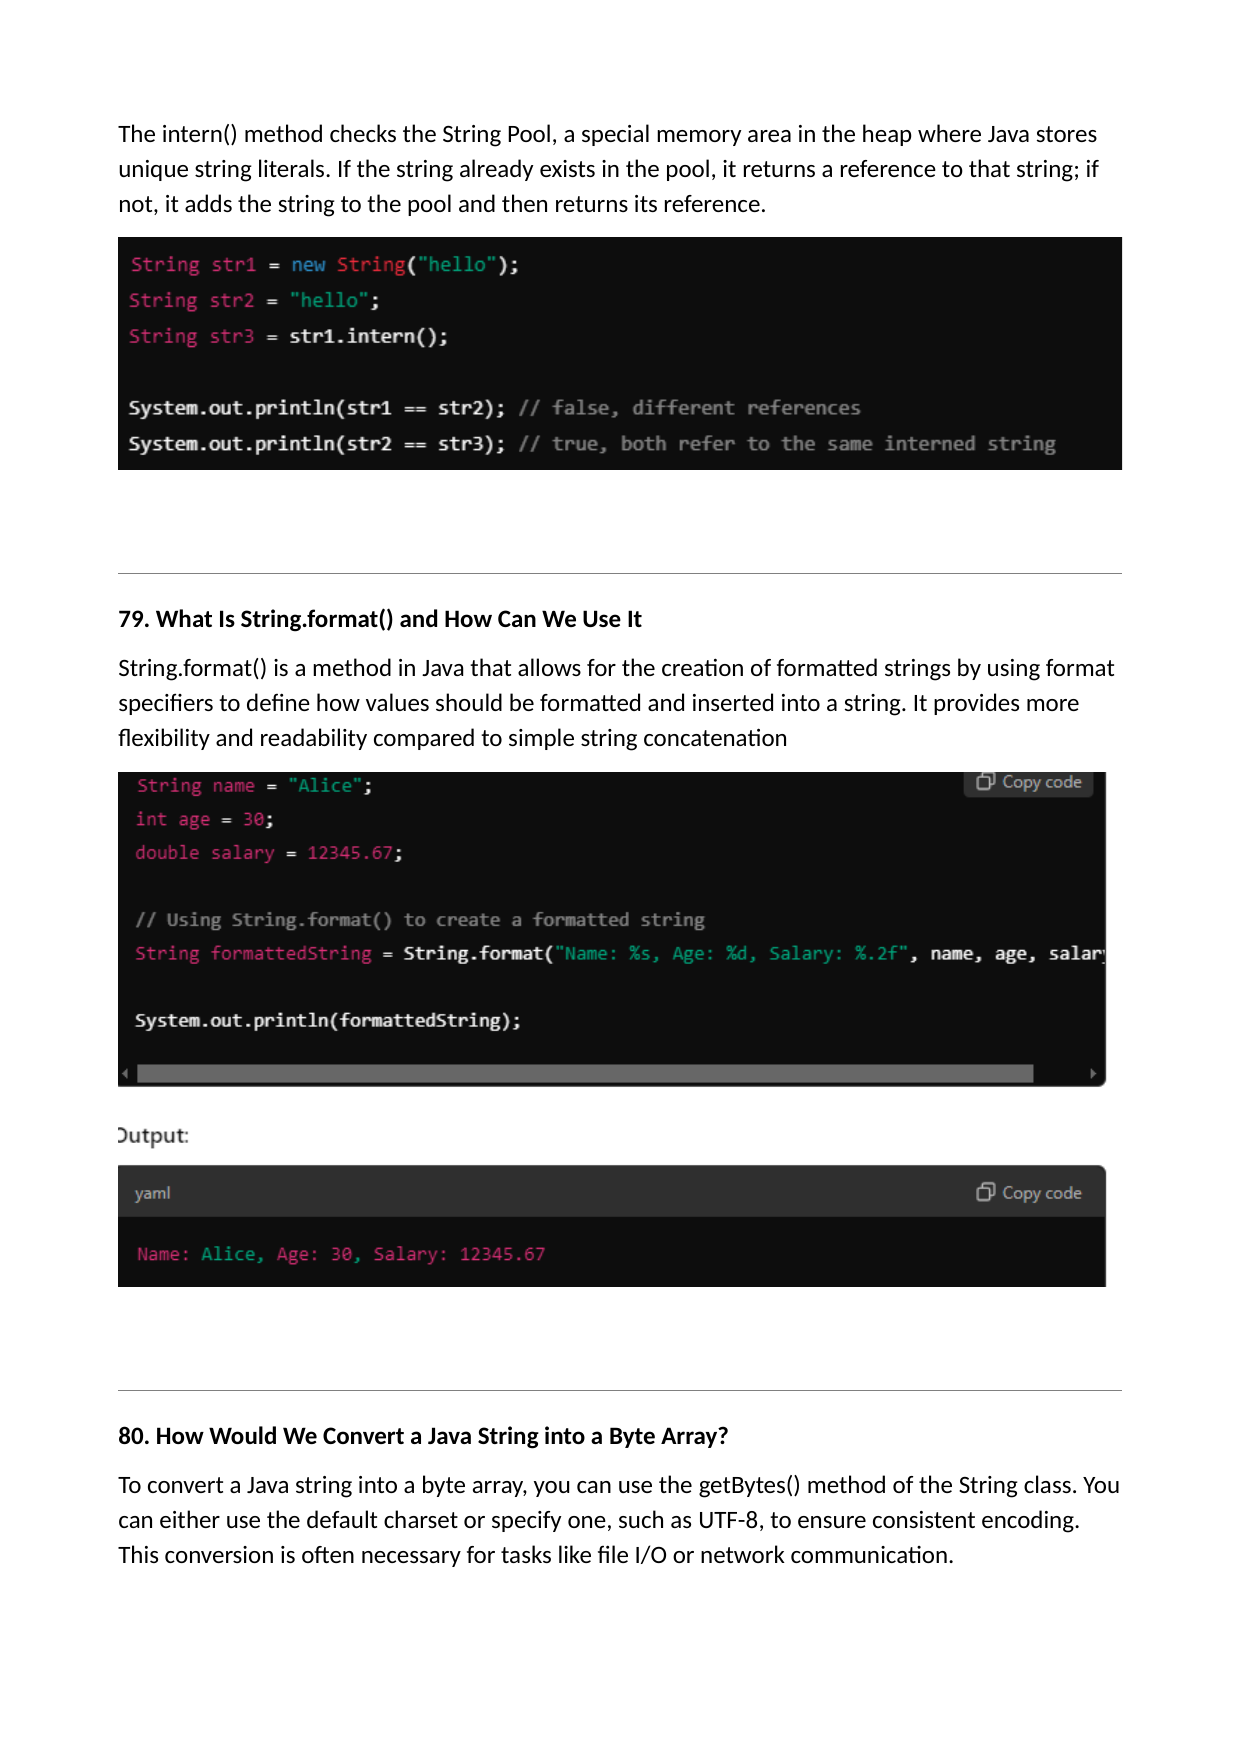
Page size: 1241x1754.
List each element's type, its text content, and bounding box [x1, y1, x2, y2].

picture [118, 237, 1123, 470]
text String.format() is a method in Java that allows for the creation of formatted strings by using format specifiers to define how values should be formatted and inserted into a string. It provides more flexibility and readability compared to simple string concatenation [118, 652, 1122, 753]
text 79. What Is String.format() and How Can We Use It [118, 603, 1122, 633]
picture [118, 772, 1123, 1287]
text The intern() method checks the String Pool, a special memory area in the heap where Java stores unique string literals. If the string already exists in the pool, it returns a reference to that string; if not, it adds the string to the pool and then returns its reference. [118, 118, 1122, 219]
text 80. How Would We Convert a Java String into a Byte Array? [118, 1420, 1122, 1451]
text To convert a Java string into a byte array, you can use the getBytes() method of the String class. You can either use the default charset or specify one, such as UTF-8, to ensure consistent encoding. This conversion is often necessary for tasks like file I/O or network communication. [118, 1469, 1122, 1570]
